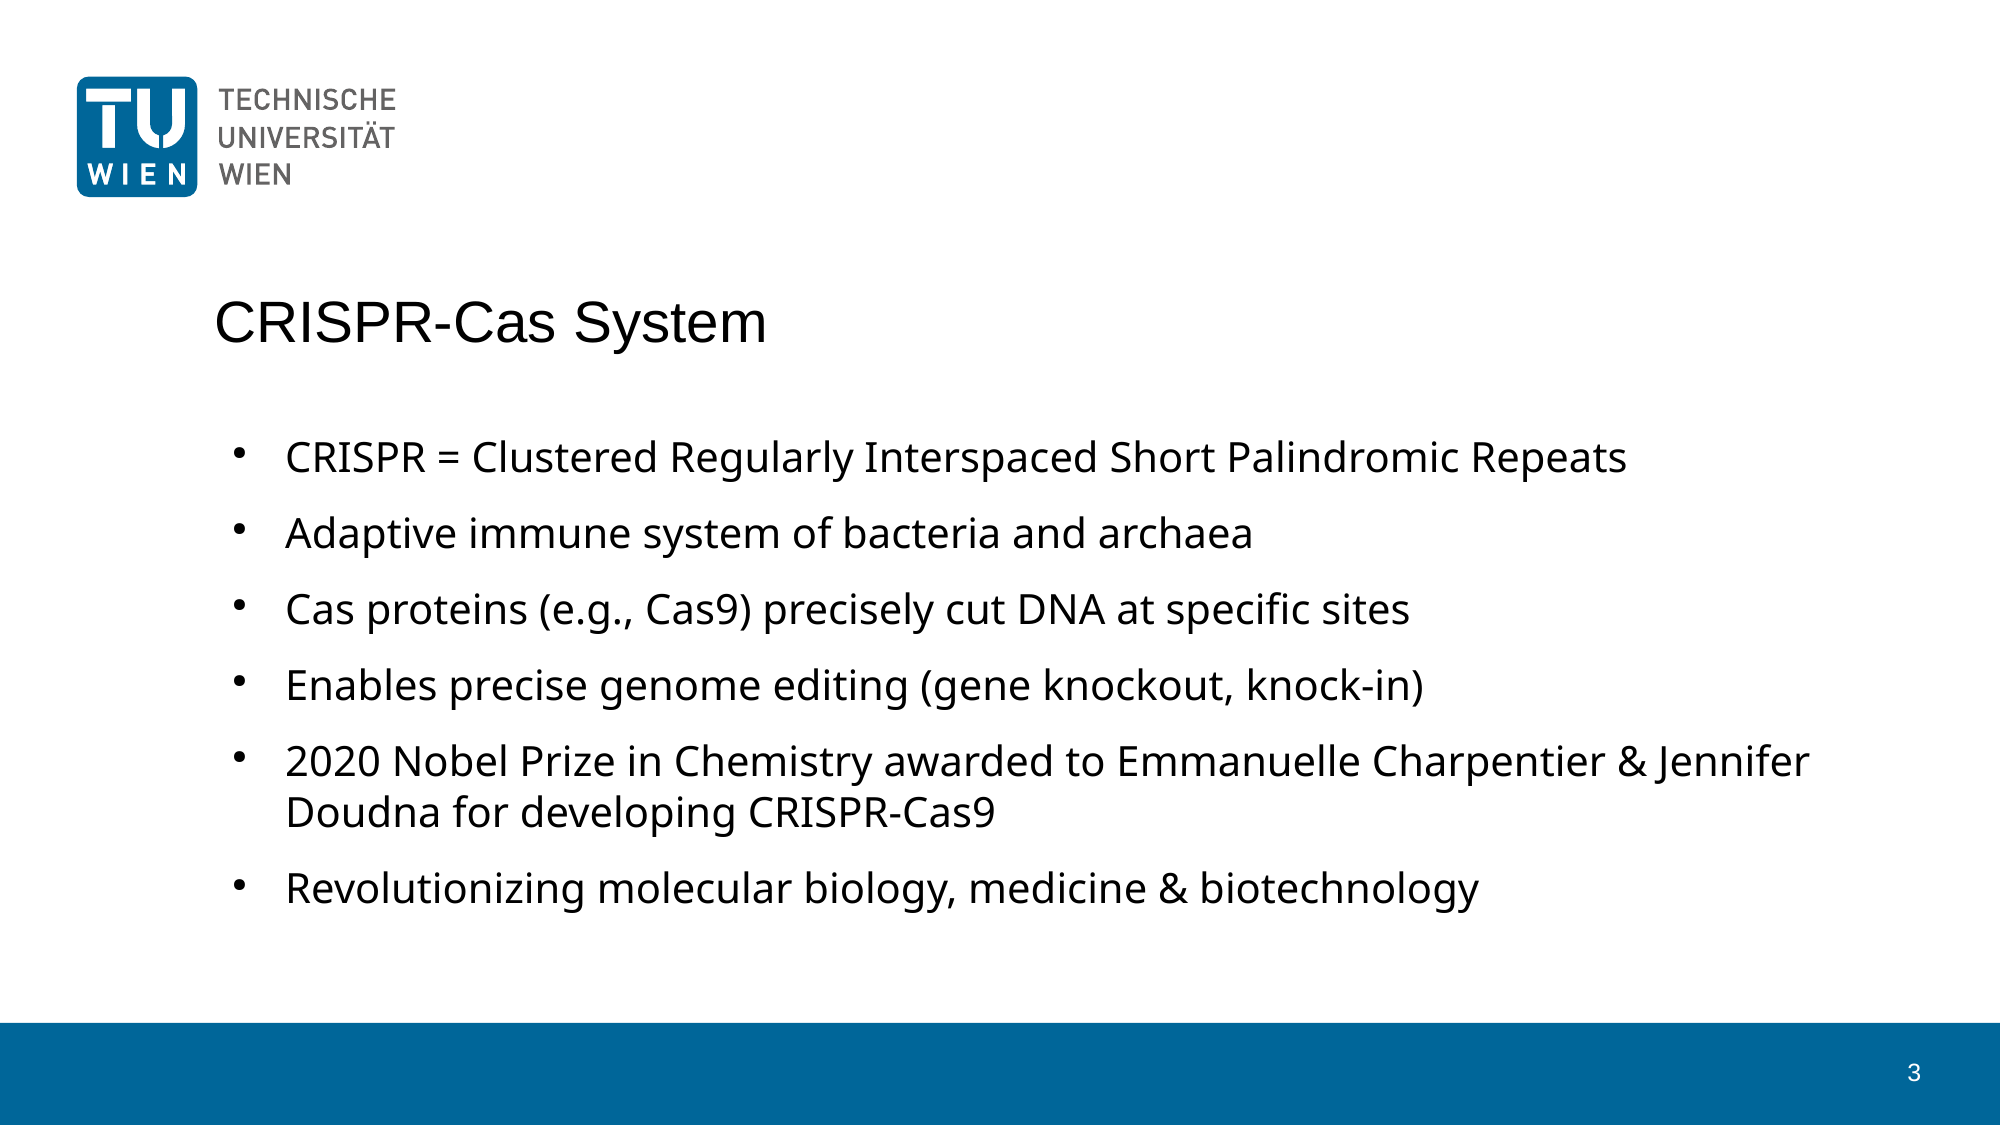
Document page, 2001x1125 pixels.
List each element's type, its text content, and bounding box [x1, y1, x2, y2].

list CRISPR = Clustered Regularly Interspaced Short Palindromic Repeats Adaptive immune system of bacteria and archaea Cas proteins (e.g., Cas9) precisely cut DNA at specific sites Enables precise genome editing (gene knockout, knock-in) 2020 Nobel Prize in Chemistry awarded to Emmanuelle Charpentier & Jennifer Doudna for developing CRISPR-Cas9 Revolutionizing molecular biology, medicine & biotechnology [214, 431, 1922, 941]
title CRISPR-Cas System [214, 254, 1922, 391]
